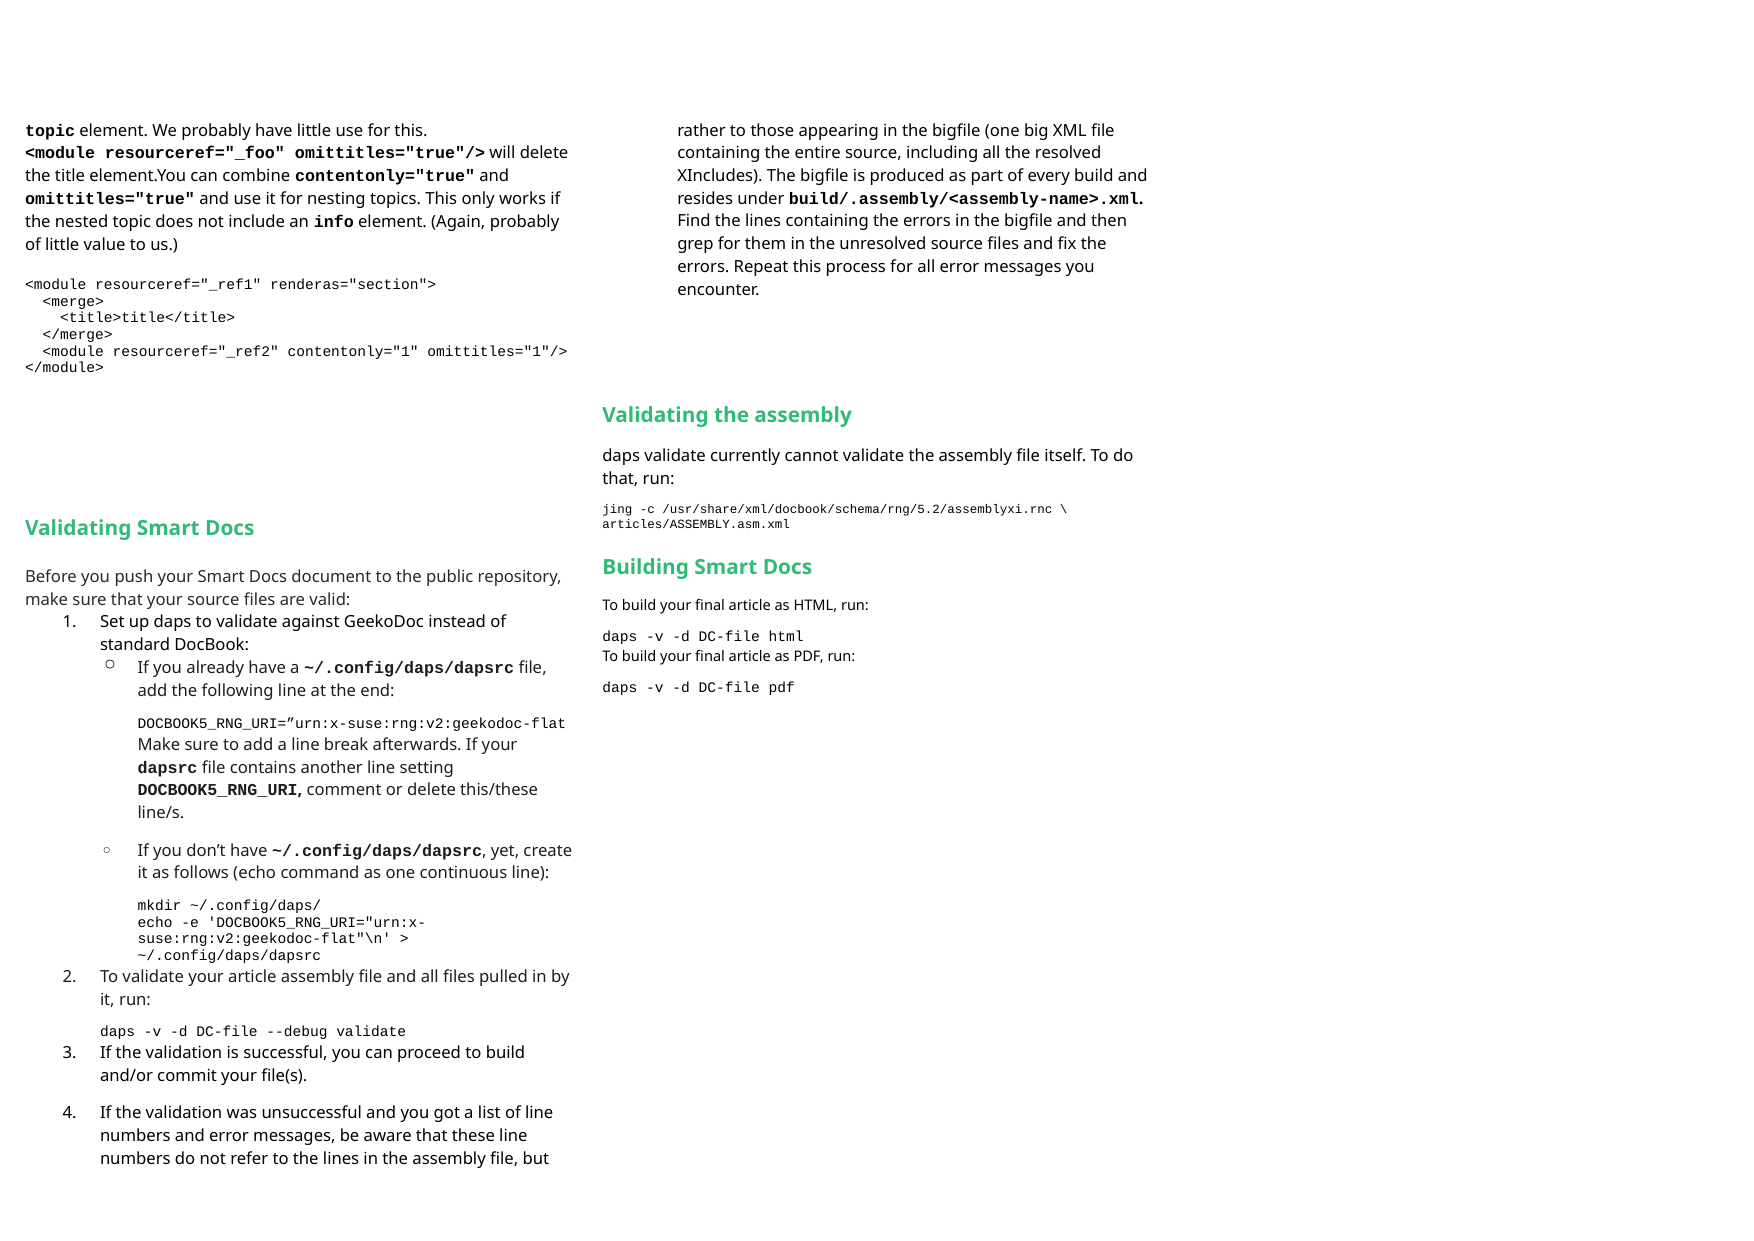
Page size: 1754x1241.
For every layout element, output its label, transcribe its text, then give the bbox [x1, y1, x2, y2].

list Set up daps to validate against GeekoDoc instead of standard DocBook: [62, 610, 575, 655]
text </module> [25, 360, 575, 377]
text Validating the assembly [602, 401, 1152, 429]
text daps validate currently cannot validate the assembly file itself. To do that, run: [602, 443, 1152, 489]
text Validating Smart Docs [25, 513, 575, 542]
text daps -v -d DC-file pdf [602, 680, 1152, 697]
list If the validation is successful, you can proceed to build and/or commit your file(s). [62, 1041, 575, 1086]
list DOCBOOK5_RNG_URI=”urn:x-suse:rng:v2:geekodoc-flat [100, 716, 575, 732]
text <merge> [25, 294, 575, 311]
text <module resourceref="_ref1" renderas="section"> [25, 278, 575, 294]
list If you already have a ~/.config/daps/dapsrc file, add the following line at the end: [100, 655, 575, 701]
list If the validation was unsuccessful and you got a list of line numbers and error messages, be aware that these line numbers do not refer to the lines in the assembly file, but [62, 1101, 575, 1169]
text Before you push your Smart Docs document to the public repository, make sure that your source files are valid: [25, 564, 575, 610]
text <module resourceref="_ref2" contentonly="1" omittitles="1"/> [25, 344, 575, 360]
list rather to those appearing in the bigfile (one big XML file containing the entire source, including all the resolved XIncludes). The bigfile is produced as part of every build and resides under build/.assembly/<assembly-name>.xml. Find the lines containing the errors in the bigfile and then grep for them in the unresolved source files and fix the errors. Repeat this process for all error messages you encounter. [639, 118, 1152, 300]
list Make sure to add a line break afterwards. If your dapsrc file contains another line setting DOCBOOK5_RNG_URI, comment or delete this/these line/s. [100, 732, 575, 823]
list If you don’t have ~/.config/daps/dapsrc, yet, create it as follows (echo command as one continuous line): [100, 838, 575, 884]
list daps -v -d DC-file --debug validate [62, 1024, 575, 1041]
text </merge> [25, 327, 575, 344]
text <title>title</title> [25, 311, 575, 327]
text daps -v -d DC-file html [602, 629, 1152, 646]
list mkdir ~/.config/daps/ echo -e 'DOCBOOK5_RNG_URI="urn:x-suse:rng:v2:geekodoc-flat"\n' > ~/.config/daps/dapsrc [100, 898, 575, 964]
text To build your final article as HTML, run: [602, 595, 1152, 615]
text topic element. We probably have little use for this. <module resourceref="_foo" omittitles="true"/> will delete the title element.You can combine contentonly="true" and omittitles="true" and use it for nesting topics. This only works if the nested topic does not include an info element. (Again, probably of little value to us.) [25, 118, 575, 255]
text To build your final article as PDF, run: [602, 646, 1152, 666]
list To validate your article assembly file and all files pulled in by it, run: [62, 964, 575, 1010]
text jing -c /usr/share/xml/docbook/schema/rng/5.2/assemblyxi.rnc \ articles/ASSEMBLY.asm.xml Building Smart Docs [602, 503, 1152, 580]
